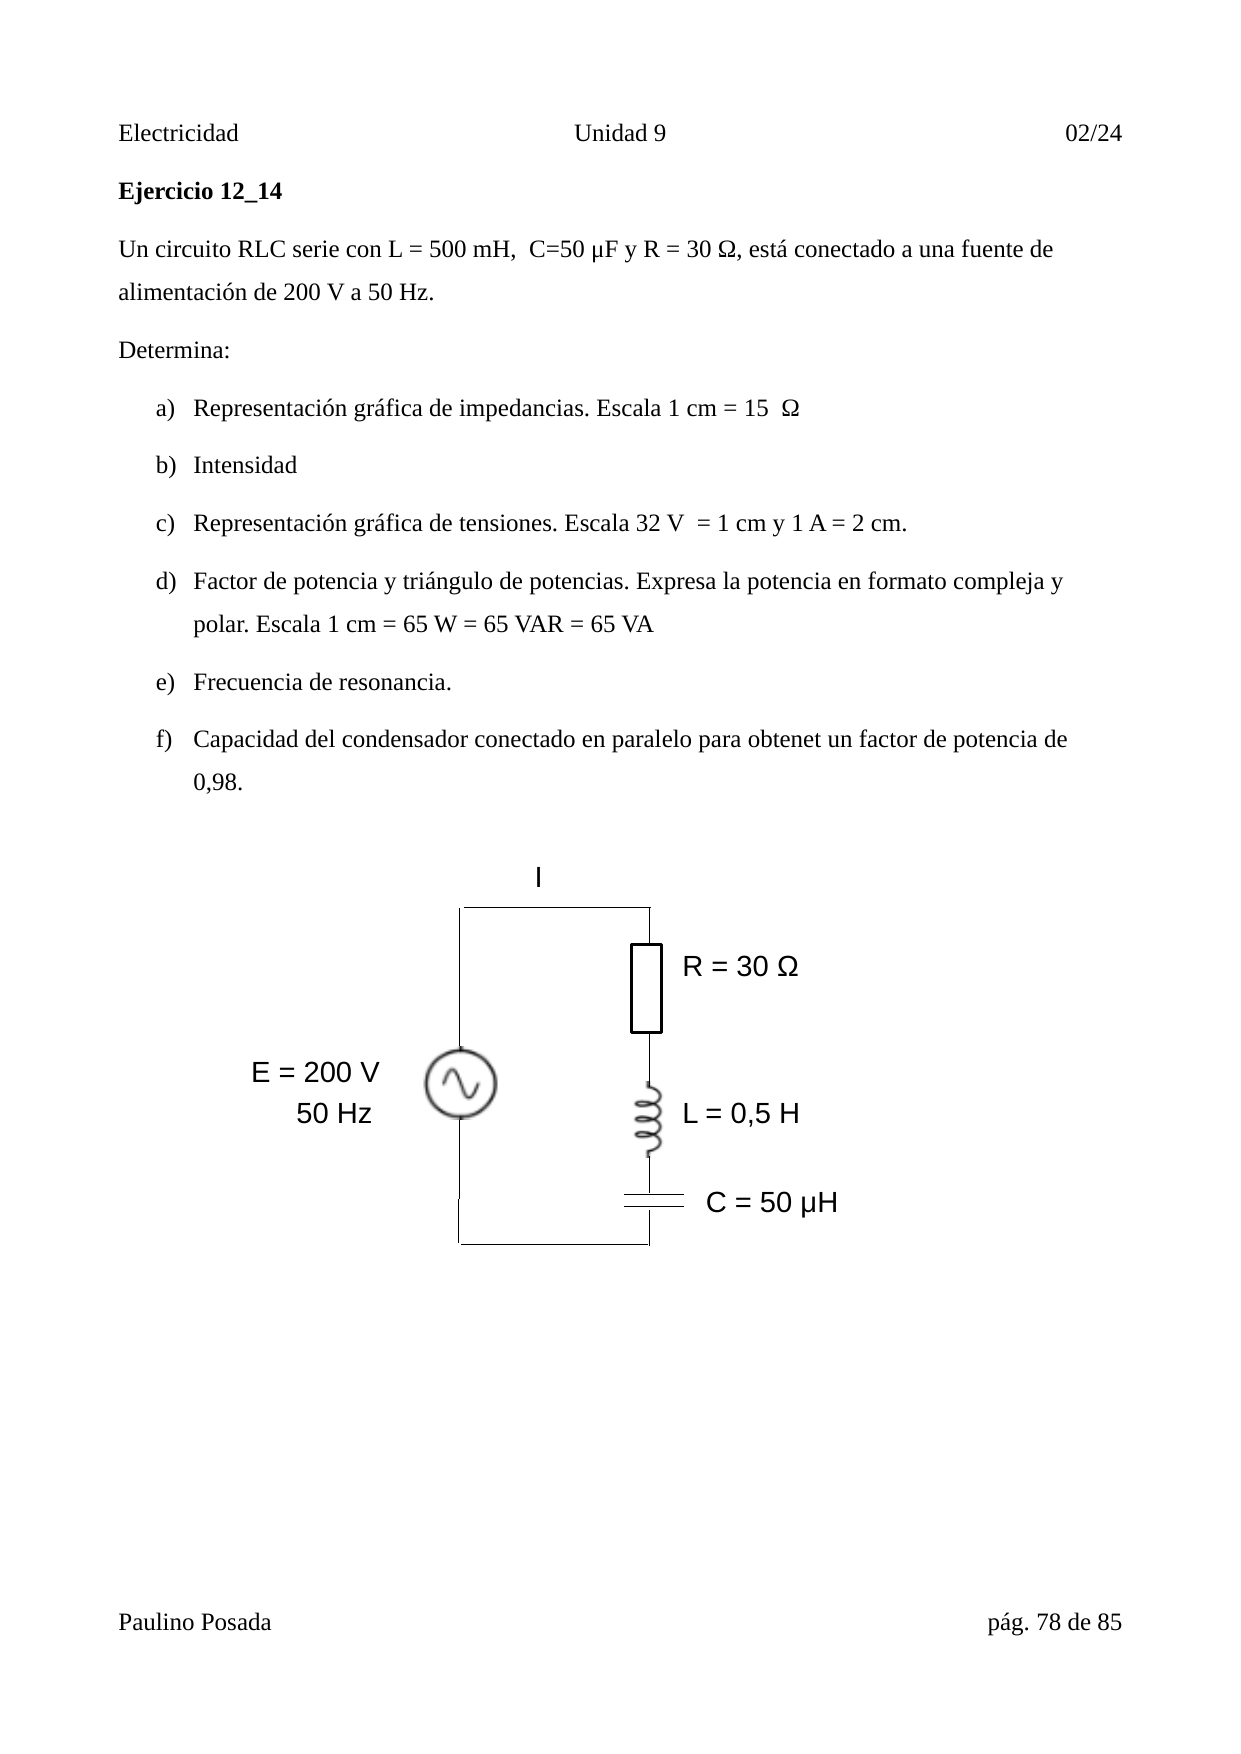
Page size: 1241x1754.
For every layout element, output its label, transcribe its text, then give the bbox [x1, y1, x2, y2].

picture [627, 1081, 665, 1158]
picture [422, 1046, 500, 1120]
text Un circuito RLC serie con L = 500 mH, C=50 μF y R = 30 Ω, está conectado a una fuente de alimentación de 200 V a 50 Hz. [118, 234, 1122, 306]
list Frecuencia de resonancia. [156, 667, 1122, 695]
list Representación gráfica de impedancias. Escala 1 cm = 15 Ω [156, 393, 1122, 421]
list Intensidad [156, 450, 1122, 479]
text Determina: [118, 335, 1122, 364]
list Representación gráfica de tensiones. Escala 32 V = 1 cm y 1 A = 2 cm. [156, 508, 1122, 537]
text Ejercicio 12_14 [118, 176, 1122, 205]
list Factor de potencia y triángulo de potencias. Expresa la potencia en formato compleja y polar. Escala 1 cm = 65 W = 65 VAR = 65 VA [156, 566, 1122, 638]
list Capacidad del condensador conectado en paralelo para obtenet un factor de potencia de 0,98. [156, 724, 1122, 796]
